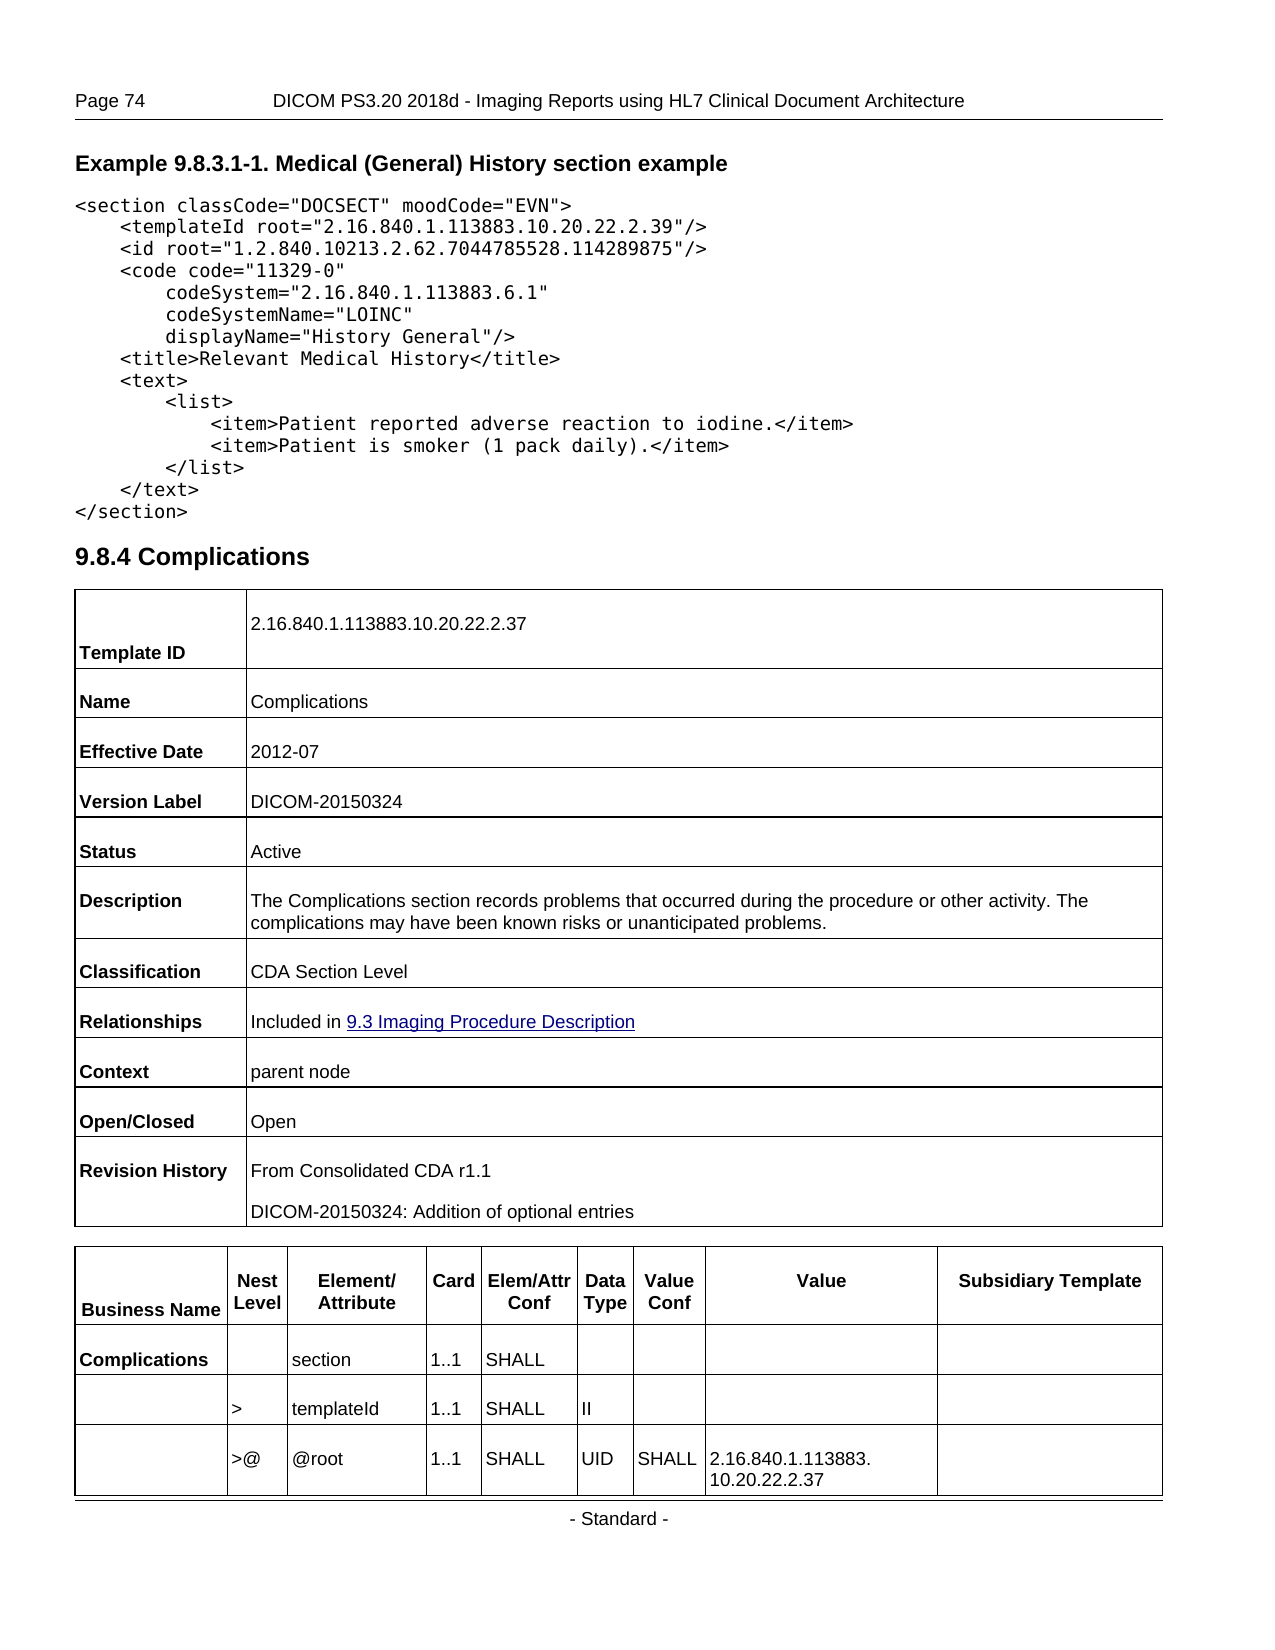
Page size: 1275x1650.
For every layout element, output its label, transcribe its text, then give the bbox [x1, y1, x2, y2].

table_header Business Name [76, 1247, 227, 1324]
table_cell 1..1 [427, 1375, 481, 1424]
table_cell Description [76, 867, 246, 937]
table_cell SHALL [634, 1425, 705, 1495]
table_cell 1..1 [427, 1325, 481, 1374]
table_cell Revision History [76, 1137, 246, 1226]
table_cell [578, 1325, 633, 1374]
table_cell [76, 1425, 227, 1495]
table_cell template​Id [288, 1375, 426, 1424]
table_cell [938, 1325, 1162, 1374]
table_cell Open/Closed [76, 1088, 246, 1136]
table_cell @root [288, 1425, 426, 1495]
table_cell [938, 1425, 1162, 1495]
table_cell From Consolidated CDA r1.1 DICOM-20150324: Addition of optional entries [247, 1137, 1162, 1226]
table_cell SHALL [482, 1325, 577, 1374]
text <section classCode="DOCSECT" moodCode="EVN"> <templateId root="2.16.840.1.113883.10.20.22.2.39"/> <id root="1.2.840.10213.2.62.7044785528.114289875"/> <code code="11329-0" codeSystem="2.16.840.1.113883.6.1" codeSystemName="LOINC" displayName="History General"/> <title>Relevant Medical History</title> <text> <list> <item>Patient reported adverse reaction to iodine.</item> <item>Patient is smoker (1 pack daily).</item> </list> </text> </section> [75, 194, 1162, 523]
table_cell [634, 1375, 705, 1424]
table_header Subsidiary Template [938, 1247, 1162, 1324]
table_cell Open [247, 1088, 1162, 1136]
table_cell parent node [247, 1038, 1162, 1086]
table_cell Status [76, 818, 246, 866]
table_header Data Type [578, 1247, 633, 1324]
table_cell [76, 1375, 227, 1424]
table_cell > [228, 1375, 287, 1424]
table_header Card [427, 1247, 481, 1324]
table_cell CDA Section Level [247, 939, 1162, 987]
table_cell >@ [228, 1425, 287, 1495]
table_cell II [578, 1375, 633, 1424]
table_cell SHALL [482, 1425, 577, 1495]
table_cell 1..1 [427, 1425, 481, 1495]
table_cell 2012-07 [247, 718, 1162, 767]
table_cell Version Label [76, 768, 246, 816]
table_cell Complications [76, 1325, 227, 1374]
table_cell Context [76, 1038, 246, 1086]
table_header Element/​Attribute [288, 1247, 426, 1324]
table_cell Active [247, 818, 1162, 866]
table_cell Effective Date [76, 718, 246, 767]
table_cell UID [578, 1425, 633, 1495]
table_cell [228, 1325, 287, 1374]
table_cell Name [76, 669, 246, 717]
table_cell Classification [76, 939, 246, 987]
table_header Value Conf [634, 1247, 705, 1324]
table_cell The Complications section records problems that occurred during the procedure or other activity. The complications may have been known risks or unanticipated problems. [247, 867, 1162, 937]
table_cell Included in 9.3 Imaging Procedure Description [247, 988, 1162, 1037]
table_cell [706, 1375, 937, 1424]
table_header 2.16.840.1.113883.​10.20.22.2.37 [247, 590, 1162, 667]
table_cell [938, 1375, 1162, 1424]
table_cell [634, 1325, 705, 1374]
table_cell DICOM-20150324 [247, 768, 1162, 816]
table_cell section [288, 1325, 426, 1374]
table_cell 2.16.840.1.113883.​10.20.22.2.37 [706, 1425, 937, 1495]
table_header Nest Level [228, 1247, 287, 1324]
table_cell [706, 1325, 937, 1374]
text 9.8.4 Complications [75, 541, 1162, 570]
table_header Value [706, 1247, 937, 1324]
table_cell SHALL [482, 1375, 577, 1424]
table_cell Complications [247, 669, 1162, 717]
table_header Elem/Attr Conf [482, 1247, 577, 1324]
text Example 9.8.3.1-1. Medical (General) History section example [75, 150, 1162, 176]
table_header Template ID [76, 590, 246, 667]
table_cell Relationships [76, 988, 246, 1037]
